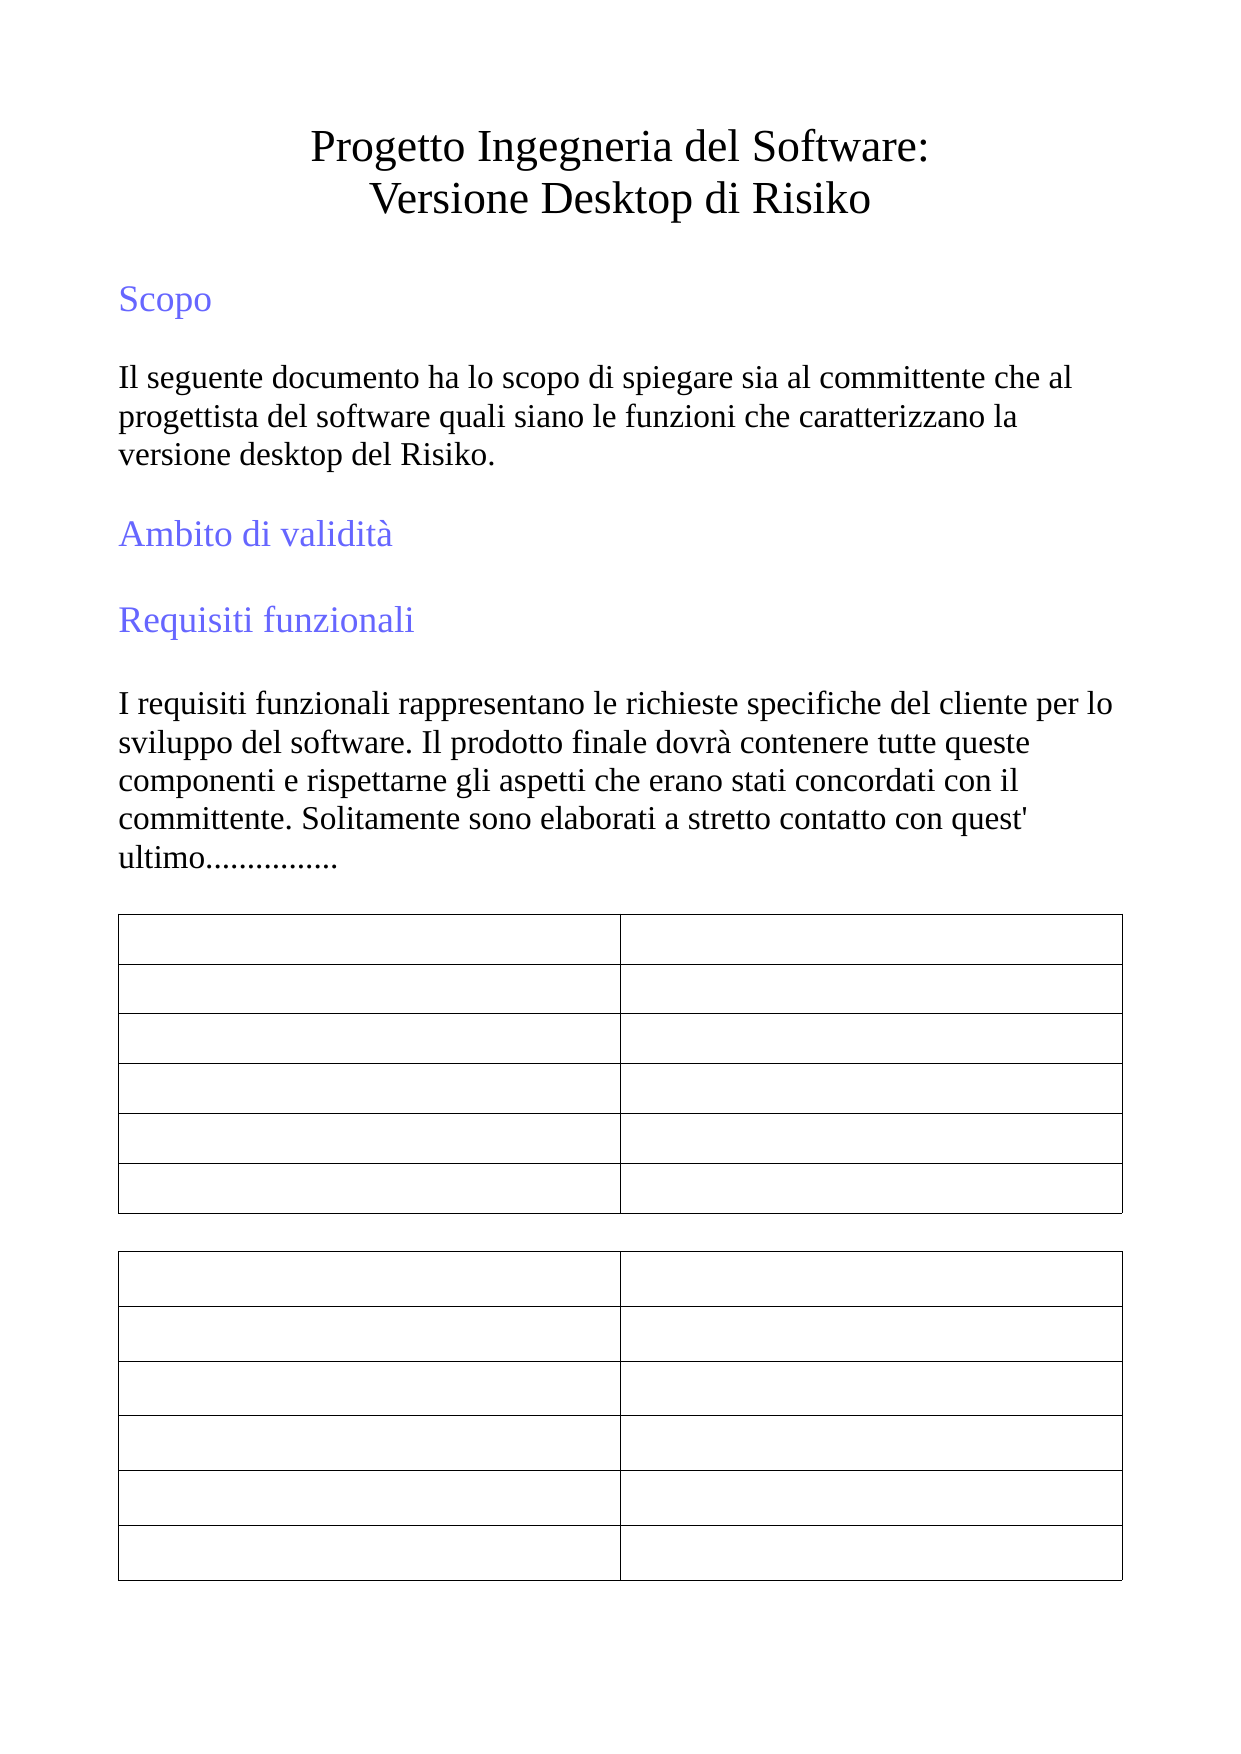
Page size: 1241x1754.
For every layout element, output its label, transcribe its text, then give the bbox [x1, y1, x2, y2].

table_header [119, 1252, 620, 1306]
table_cell [621, 1307, 1122, 1361]
text Progetto Ingegneria del Software: [118, 118, 1122, 171]
table_cell [621, 1471, 1122, 1525]
text I requisiti funzionali rappresentano le richieste specifiche del cliente per lo sviluppo del software. Il prodotto finale dovrà contenere tutte queste componenti e rispettarne gli aspetti che erano stati concordati con il committente. Solitamente sono elaborati a stretto contatto con quest' ultimo................ [118, 683, 1122, 875]
table_cell [119, 1164, 620, 1213]
table_cell [621, 1114, 1122, 1163]
text Versione Desktop di Risiko [118, 171, 1122, 223]
table_cell [119, 1416, 620, 1470]
table_header [621, 1252, 1122, 1306]
table_cell [621, 1014, 1122, 1063]
table_cell [119, 1064, 620, 1113]
table_cell [621, 1164, 1122, 1213]
table_cell [621, 1362, 1122, 1415]
table_header [621, 915, 1122, 963]
table_header [119, 915, 620, 963]
table_cell [119, 1307, 620, 1361]
text Scopo [118, 276, 1122, 319]
table_cell [119, 1471, 620, 1525]
table_cell [621, 1064, 1122, 1113]
table_cell [621, 1416, 1122, 1470]
table_cell [119, 1014, 620, 1063]
table_cell [119, 1526, 620, 1579]
table_cell [621, 965, 1122, 1013]
table_cell [621, 1526, 1122, 1579]
text Il seguente documento ha lo scopo di spiegare sia al committente che al progettista del software quali siano le funzioni che caratterizzano la versione desktop del Risiko. [118, 358, 1122, 473]
table_cell [119, 1362, 620, 1415]
text Ambito di validità [118, 511, 1122, 554]
table_cell [119, 965, 620, 1013]
text Requisiti funzionali [118, 597, 1122, 640]
table_cell [119, 1114, 620, 1163]
